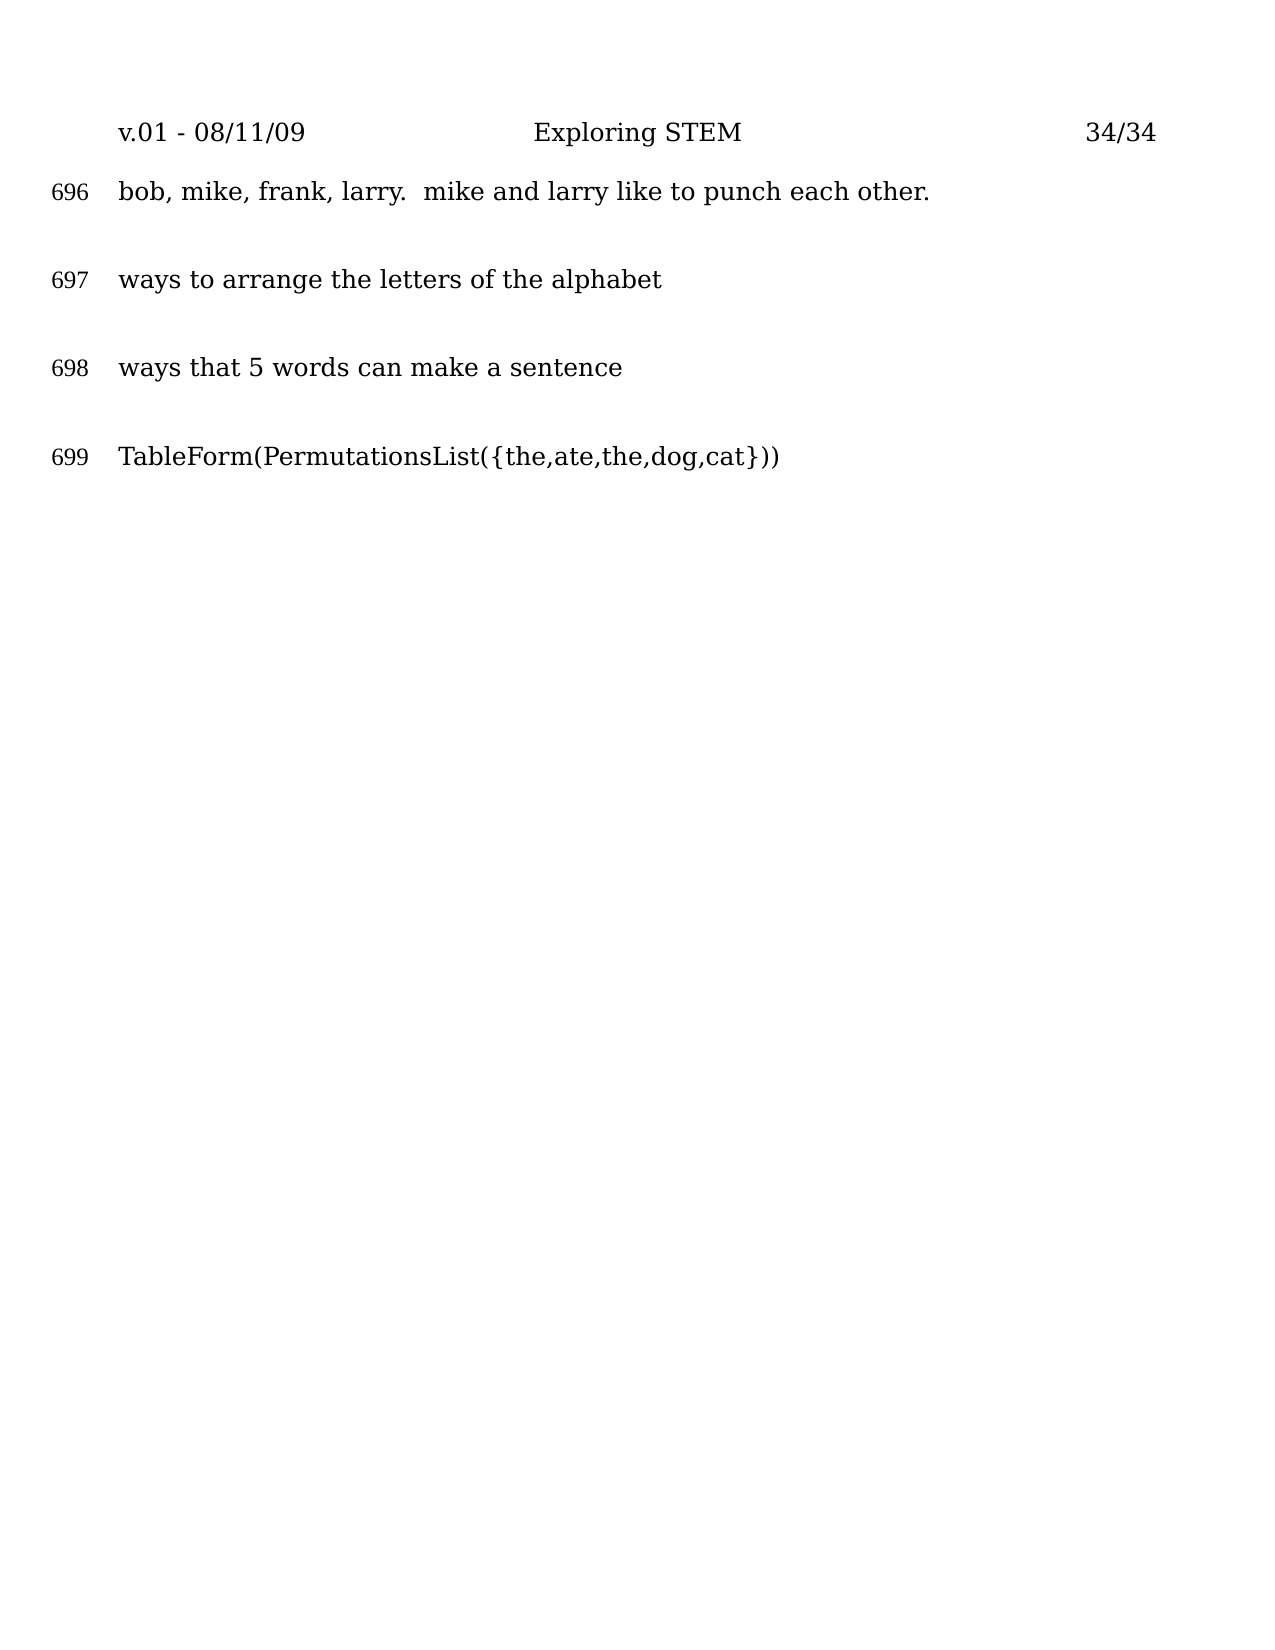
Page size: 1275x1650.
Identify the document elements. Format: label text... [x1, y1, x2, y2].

text TableForm(PermutationsList({the,ate,the,dog,cat})) [118, 442, 1157, 471]
text ways to arrange the letters of the alphabet [118, 265, 1157, 294]
text ways that 5 words can make a sentence [118, 353, 1157, 383]
text bob, mike, frank, larry. mike and larry like to punch each other. [118, 177, 1157, 206]
